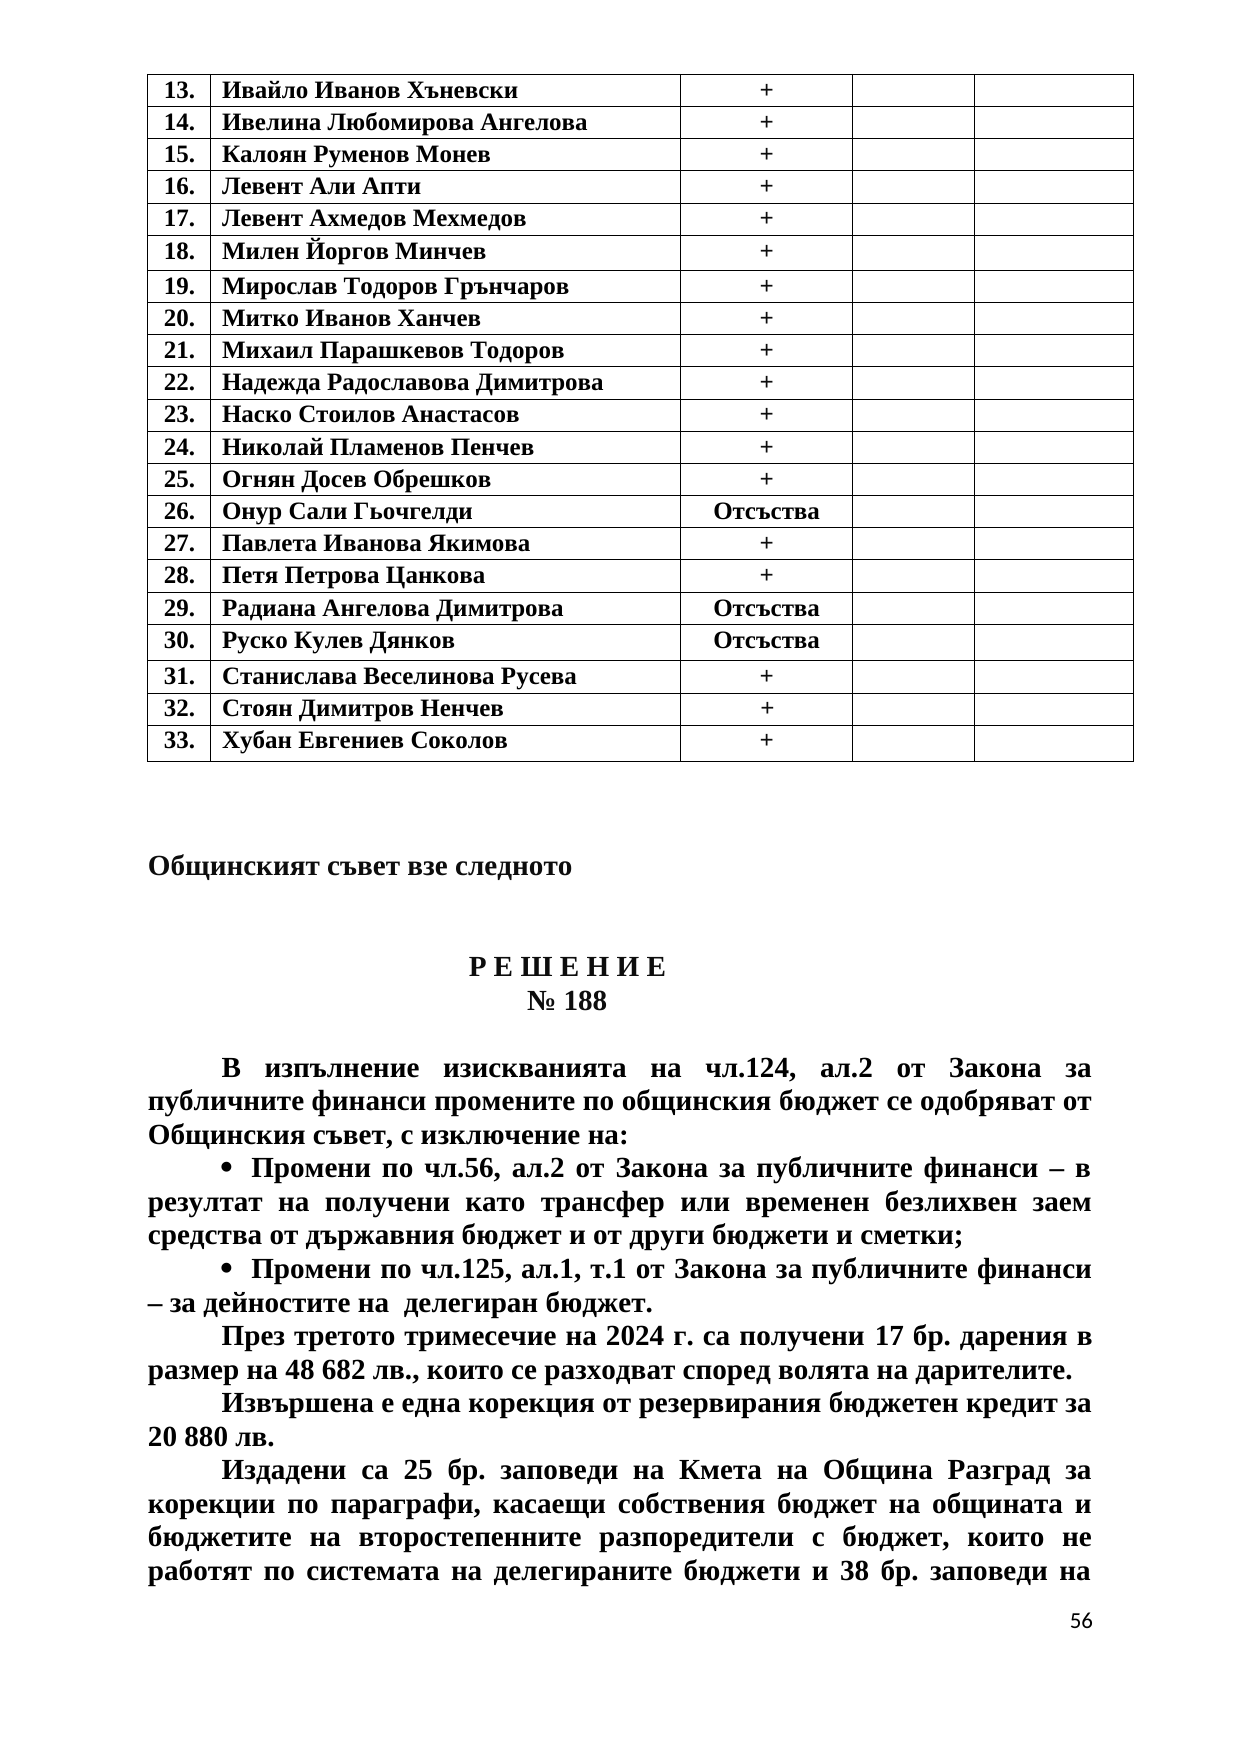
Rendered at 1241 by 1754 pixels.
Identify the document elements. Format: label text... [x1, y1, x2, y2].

table_cell [975, 236, 1133, 270]
table_cell 22. [148, 367, 210, 398]
table_cell 23. [148, 400, 210, 431]
table_cell [975, 400, 1133, 431]
table_cell [853, 625, 974, 660]
table_cell Стоян Димитров Ненчев [211, 694, 680, 724]
table_cell Калоян Руменов Монев [211, 139, 680, 170]
table_cell 25. [148, 464, 210, 495]
table_cell [853, 204, 974, 235]
table_cell [853, 75, 974, 106]
table_cell [853, 661, 974, 692]
table_cell [975, 271, 1133, 302]
table_cell Отсъства [681, 625, 852, 660]
table_cell Михаил Парашкевов Тодоров [211, 335, 680, 366]
text Извършена е една корекция от резервирания бюджетен кредит за 20 880 лв. [148, 1385, 1093, 1452]
table_cell + [681, 204, 852, 235]
table_cell Надежда Радославова Димитрова [211, 367, 680, 398]
table_cell 29. [148, 593, 210, 624]
table_cell 31. [148, 661, 210, 692]
table_cell [975, 335, 1133, 366]
table_cell + [681, 335, 852, 366]
table_cell + [681, 271, 852, 302]
table_cell [975, 139, 1133, 170]
table_cell [975, 171, 1133, 202]
subtitle № 188 [148, 983, 1093, 1016]
table_cell 30. [148, 625, 210, 660]
table_cell [975, 303, 1133, 334]
table_cell Руско Кулев Дянков [211, 625, 680, 660]
table_cell [853, 271, 974, 302]
table_cell + [681, 367, 852, 398]
text В изпълнение изискванията на чл.124, ал.2 от Закона за публичните финанси промените по общинския бюджет се одобряват от Общинския съвет, с изключение на: [148, 1050, 1093, 1150]
table_cell [975, 464, 1133, 495]
table_cell 27. [148, 528, 210, 559]
text През третото тримесечие на 2024 г. са получени 17 бр. дарения в размер на 48 682 лв., които се разходват според волята на дарителите. [148, 1318, 1093, 1385]
table_cell + [681, 464, 852, 495]
table_cell 28. [148, 560, 210, 592]
table_cell 19. [148, 271, 210, 302]
table_cell 26. [148, 496, 210, 527]
table_cell + [681, 303, 852, 334]
table_cell Наско Стоилов Анастасов [211, 400, 680, 431]
table_cell Левент Ахмедов Мехмедов [211, 204, 680, 235]
table_cell Радиана Ангелова Димитрова [211, 593, 680, 624]
table_cell [853, 400, 974, 431]
table_cell [853, 171, 974, 202]
table_cell Ивайло Иванов Хъневски [211, 75, 680, 106]
table_cell + [681, 107, 852, 138]
table_cell [975, 593, 1133, 624]
table_cell Ивелина Любомирова Ангелова [211, 107, 680, 138]
table_cell [853, 367, 974, 398]
list Промени по чл.56, ал.2 от Закона за публичните финанси – в резултат на получени като трансфер или временен безлихвен заем средства от държавния бюджет и от други бюджети и сметки; [148, 1150, 1093, 1251]
table_cell 17. [148, 204, 210, 235]
table_cell + [681, 400, 852, 431]
table_cell [975, 367, 1133, 398]
table_cell [853, 464, 974, 495]
table_cell [975, 432, 1133, 463]
table_cell + [681, 139, 852, 170]
table_cell + [681, 661, 852, 692]
table_cell [975, 496, 1133, 527]
table_cell [975, 726, 1133, 761]
table_cell Павлета Иванова Якимова [211, 528, 680, 559]
table_cell Хубан Евгениев Соколов [211, 726, 680, 761]
table_cell Станислава Веселинова Русева [211, 661, 680, 692]
table_cell [975, 75, 1133, 106]
table_cell Отсъства [681, 593, 852, 624]
table_cell [853, 139, 974, 170]
table_cell [853, 335, 974, 366]
table_cell + [681, 171, 852, 202]
table_cell [975, 204, 1133, 235]
table_cell [853, 528, 974, 559]
table_cell [975, 528, 1133, 559]
table_cell [853, 432, 974, 463]
table_cell + [681, 560, 852, 592]
table_cell Мирослав Тодоров Грънчаров [211, 271, 680, 302]
table_cell [975, 694, 1133, 724]
list Промени по чл.125, ал.1, т.1 от Закона за публичните финанси – за дейностите на делегиран бюджет. [148, 1251, 1093, 1318]
table_cell 16. [148, 171, 210, 202]
table_cell + [681, 75, 852, 106]
table_cell 32. [148, 694, 210, 724]
table_cell Николай Пламенов Пенчев [211, 432, 680, 463]
table_cell [853, 593, 974, 624]
table_cell + [681, 694, 852, 724]
table_cell + [681, 236, 852, 270]
table_cell [853, 560, 974, 592]
table_cell 33. [148, 726, 210, 761]
table_cell [853, 236, 974, 270]
table_cell 13. [148, 75, 210, 106]
table_cell Митко Иванов Ханчев [211, 303, 680, 334]
subtitle Р Е Ш Е Н И Е [148, 949, 1093, 983]
table_cell [975, 661, 1133, 692]
table_cell [853, 694, 974, 724]
table_cell [853, 303, 974, 334]
table_cell 20. [148, 303, 210, 334]
table_cell + [681, 528, 852, 559]
text Издадени са 25 бр. заповеди на Кмета на Община Разград за корекции по параграфи, касаещи собствения бюджет на общината и бюджетите на второстепенните разпоредители с бюджет, които не работят по системата на делегираните бюджети и 38 бр. заповеди на [148, 1452, 1093, 1587]
table_cell 18. [148, 236, 210, 270]
table_cell Левент Али Апти [211, 171, 680, 202]
table_cell Отсъства [681, 496, 852, 527]
table_cell 14. [148, 107, 210, 138]
table_cell Петя Петрова Цанкова [211, 560, 680, 592]
table_cell 21. [148, 335, 210, 366]
table_cell 24. [148, 432, 210, 463]
table_cell [853, 496, 974, 527]
table_cell [975, 560, 1133, 592]
table_cell Милен Йоргов Минчев [211, 236, 680, 270]
subtitle Общинският съвет взе следното [148, 848, 1093, 882]
table_cell + [681, 432, 852, 463]
table_cell [853, 107, 974, 138]
table_cell [853, 726, 974, 761]
table_cell [975, 107, 1133, 138]
table_cell 15. [148, 139, 210, 170]
table_cell + [681, 726, 852, 761]
table_cell Онур Сали Гьочгелди [211, 496, 680, 527]
table_cell Огнян Досев Обрешков [211, 464, 680, 495]
table_cell [975, 625, 1133, 660]
